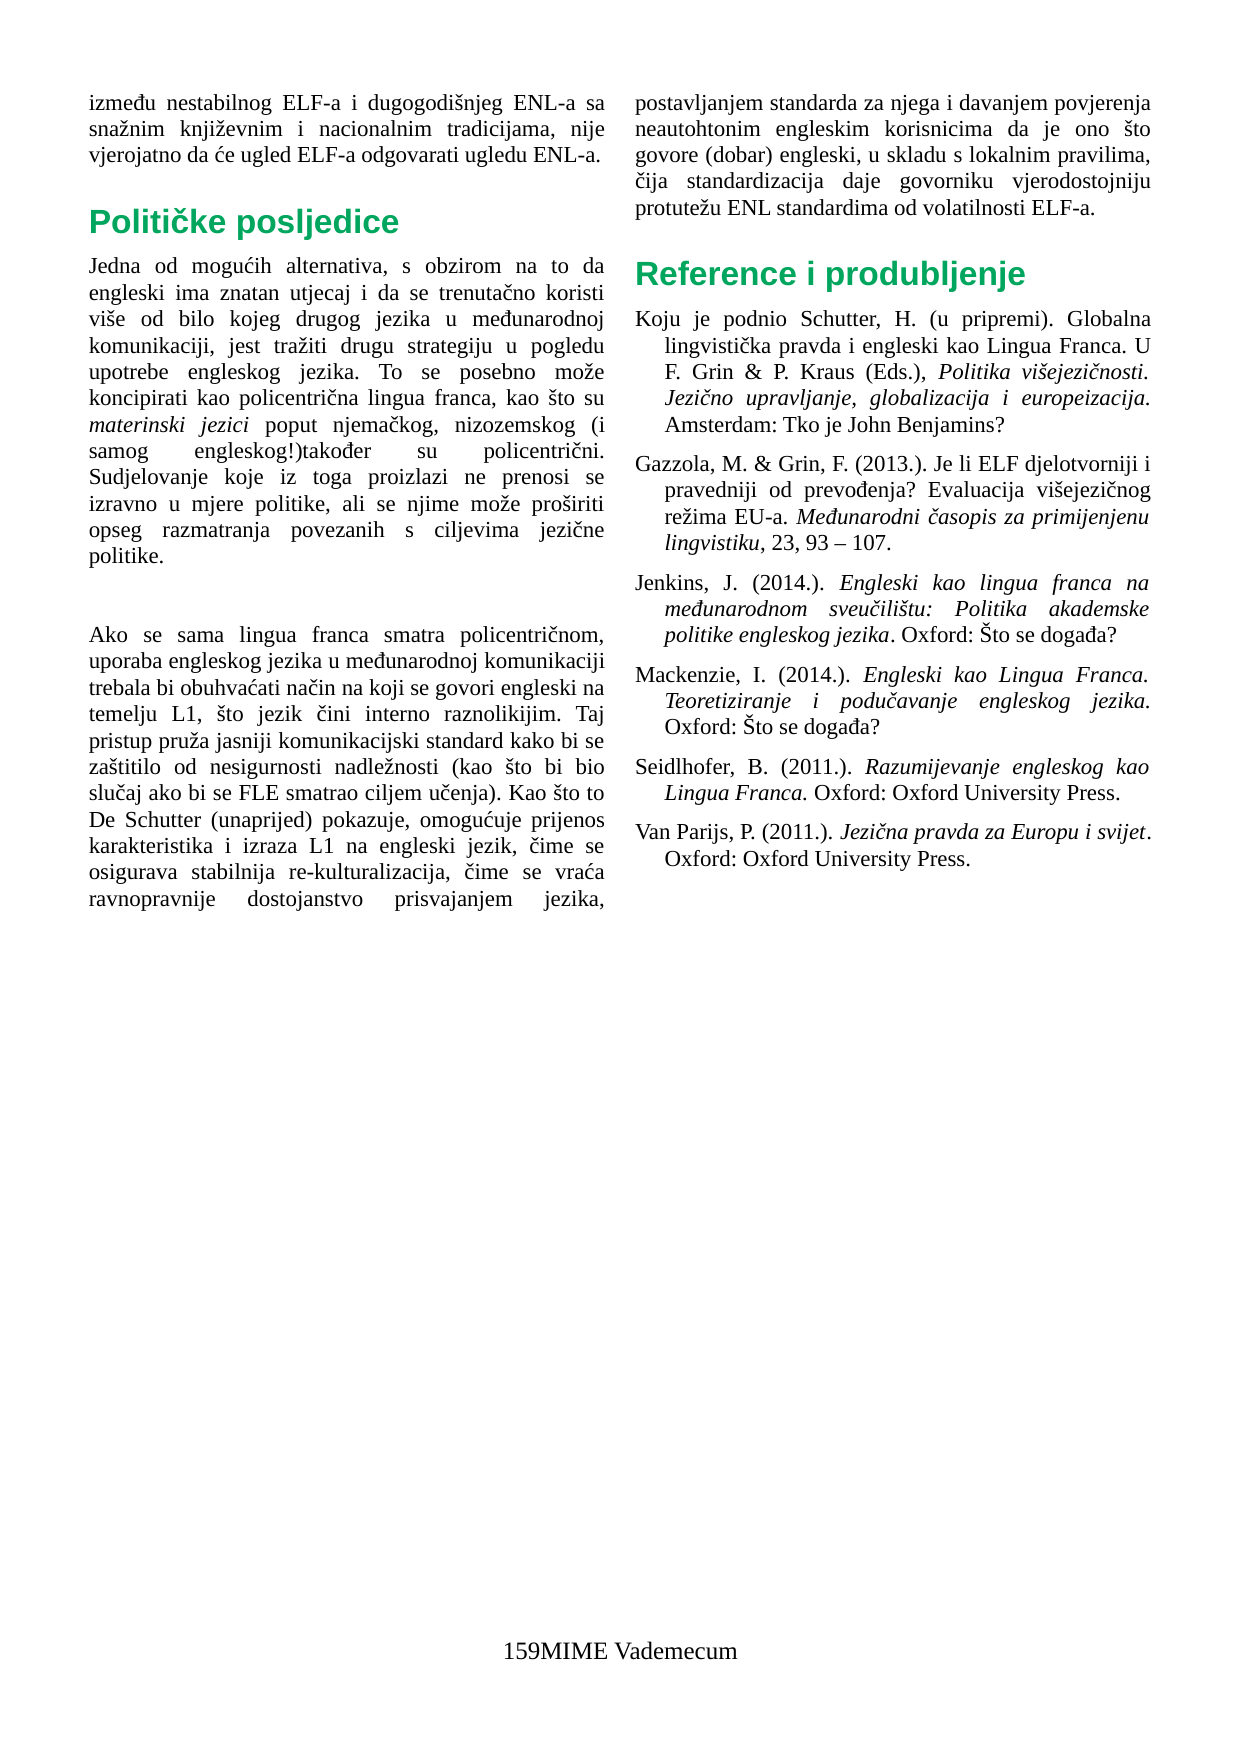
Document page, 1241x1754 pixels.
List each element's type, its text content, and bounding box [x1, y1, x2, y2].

text Jedna od mogućih alternativa, s obzirom na to da engleski ima znatan utjecaj i da se trenutačno koristi više od bilo kojeg drugog jezika u međunarodnoj komunikaciji, jest tražiti drugu strategiju u pogledu upotrebe engleskog jezika. To se posebno može koncipirati kao policentrična lingua franca, kao što su materinski jezici poput njemačkog, nizozemskog (i samog engleskog!)također su policentrični. Sudjelovanje koje iz toga proizlazi ne prenosi se izravno u mjere politike, ali se njime može proširiti opseg razmatranja povezanih s ciljevima jezične politike. [88, 253, 605, 569]
text Jenkins, J. (2014.). Engleski kao lingua franca na međunarodnom sveučilištu: Politika akademske politike engleskog jezika. Oxford: Što se događa? [635, 568, 1152, 648]
subtitle Reference i produbljenje [635, 254, 1152, 293]
text između nestabilnog ELF-a i dugogodišnjeg ENL-a sa snažnim književnim i nacionalnim tradicijama, nije vjerojatno da će ugled ELF-a odgovarati ugledu ENL-a. [88, 88, 605, 168]
text Van Parijs, P. (2011.). Jezična pravda za Europu i svijet. Oxford: Oxford University Press. [635, 818, 1152, 871]
subtitle Političke posljedice [88, 201, 605, 240]
text Mackenzie, I. (2014.). Engleski kao Lingua Franca. Teoretiziranje i podučavanje engleskog jezika. Oxford: Što se događa? [635, 661, 1152, 740]
text postavljanjem standarda za njega i davanjem povjerenja neautohtonim engleskim korisnicima da je ono što govore (dobar) engleski, u skladu s lokalnim pravilima, čija standardizacija daje govorniku vjerodostojniju protutežu ENL standardima od volatilnosti ELF-a. [635, 88, 1152, 220]
text Seidlhofer, B. (2011.). Razumijevanje engleskog kao Lingua Franca. Oxford: Oxford University Press. [635, 753, 1152, 805]
text Gazzola, M. & Grin, F. (2013.). Je li ELF djelotvorniji i pravedniji od prevođenja? Evaluacija višejezičnog režima EU-a. Međunarodni časopis za primijenjenu lingvistiku, 23, 93 – 107. [635, 450, 1152, 556]
text Ako se sama lingua franca smatra policentričnom, uporaba engleskog jezika u međunarodnoj komunikaciji trebala bi obuhvaćati način na koji se govori engleski na temelju L1, što jezik čini interno raznolikijim. Taj pristup pruža jasniji komunikacijski standard kako bi se zaštitilo od nesigurnosti nadležnosti (kao što bi bio slučaj ako bi se FLE smatrao ciljem učenja). Kao što to De Schutter (unaprijed) pokazuje, omogućuje prijenos karakteristika i izraza L1 na engleski jezik, čime se osigurava stabilnija re-kulturalizacija, čime se vraća ravnopravnije dostojanstvo prisvajanjem jezika, [88, 621, 605, 911]
text Koju je podnio Schutter, H. (u pripremi). Globalna lingvistička pravda i engleski kao Lingua Franca. U F. Grin & P. Kraus (Eds.), Politika višejezičnosti. Jezično upravljanje, globalizacija i europeizacija. Amsterdam: Tko je John Benjamins? [635, 305, 1152, 437]
